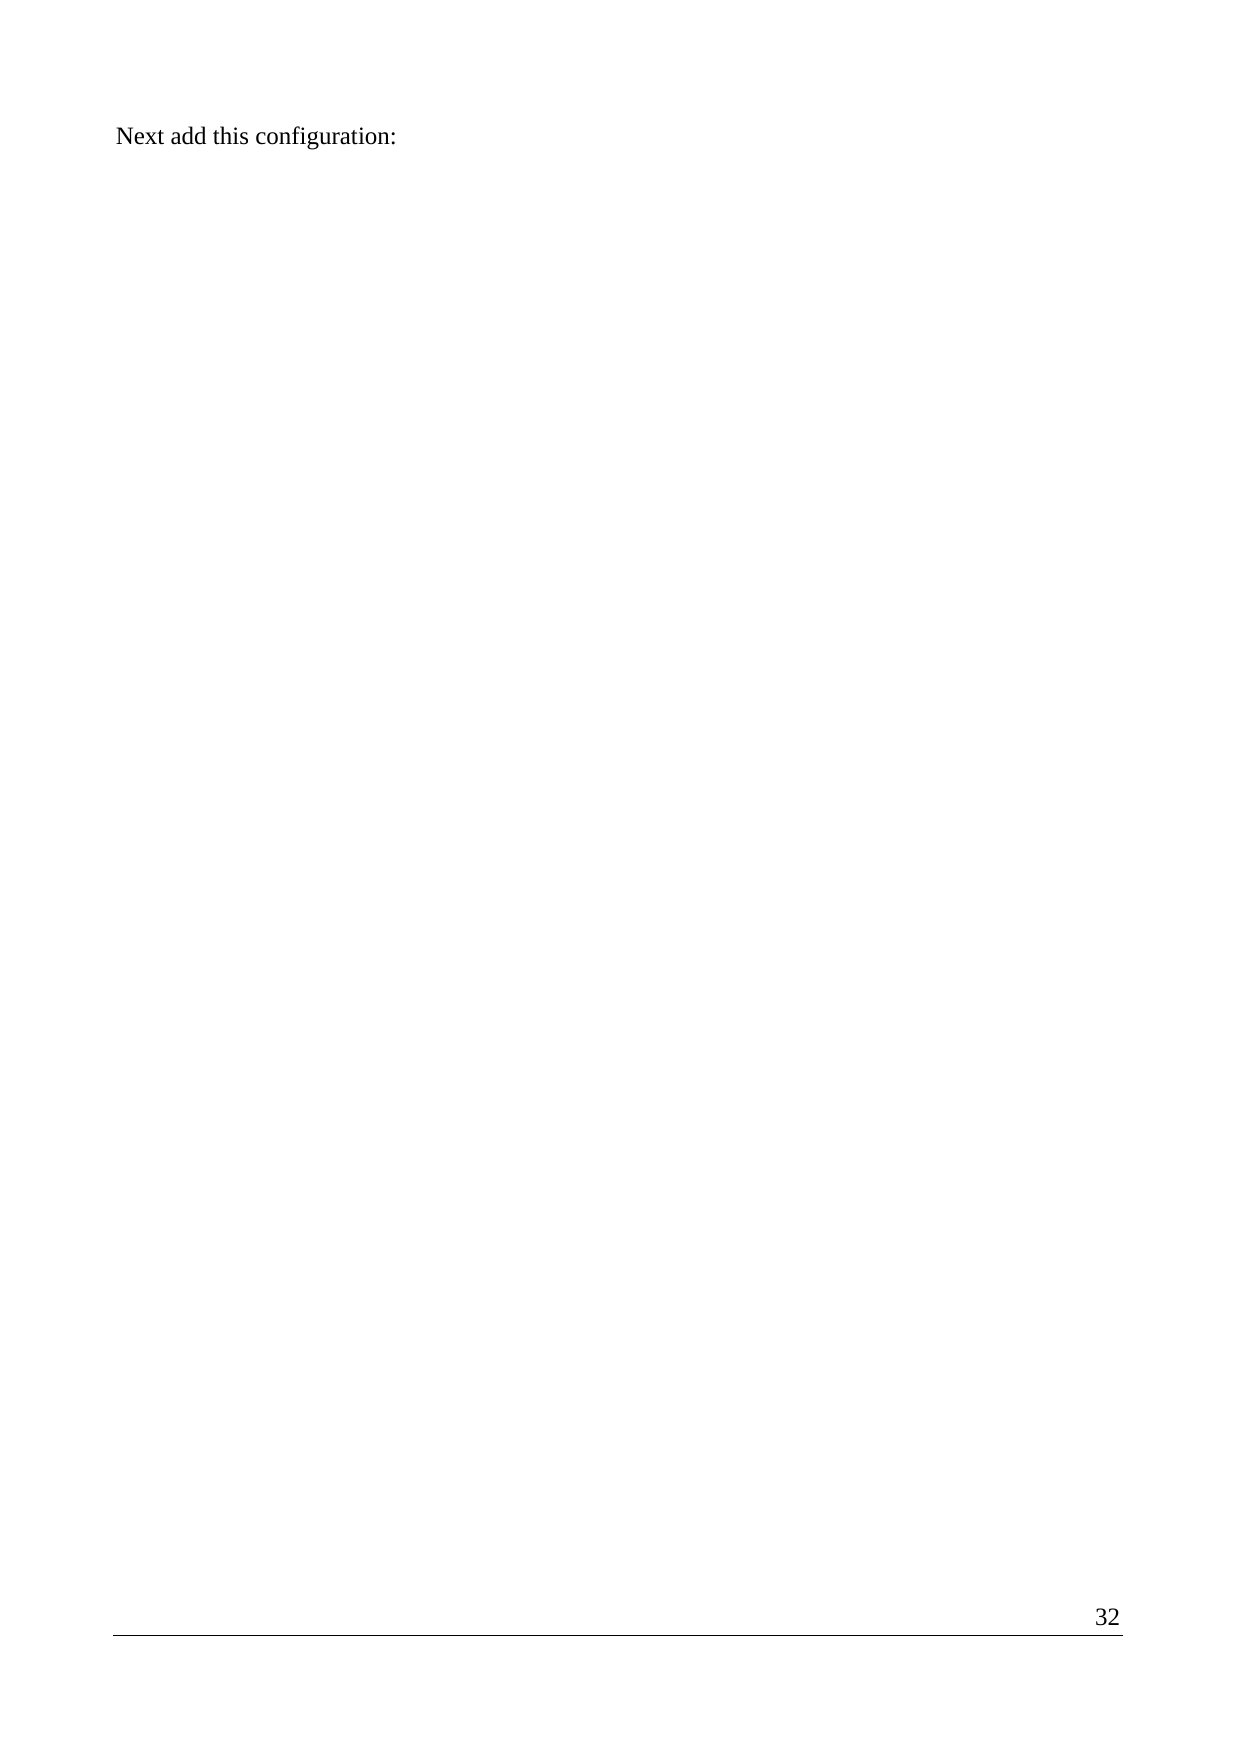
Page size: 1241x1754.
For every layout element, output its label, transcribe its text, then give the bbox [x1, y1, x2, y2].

text Next add this configuration: [116, 121, 1120, 150]
